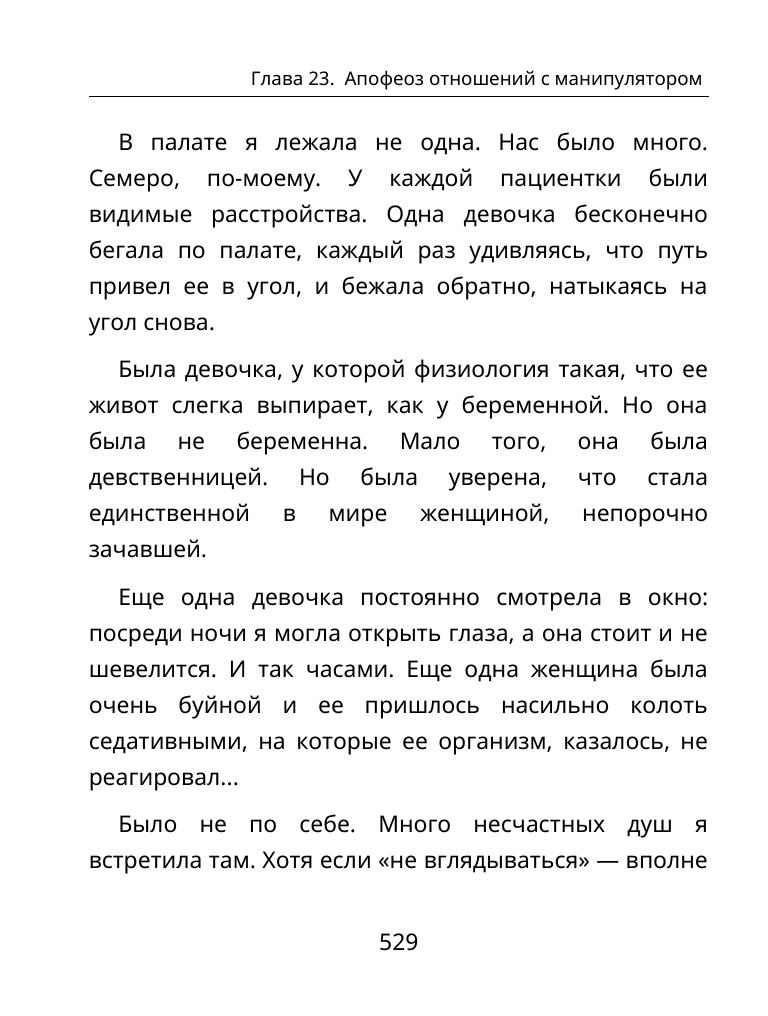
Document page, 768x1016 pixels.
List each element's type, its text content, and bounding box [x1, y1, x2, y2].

text В палате я лежала не одна. Нас было много. Семеро, по-моему. У каждой пациентки были видимые расстройства. Одна девочка бесконечно бегала по палате, каждый раз удивляясь, что путь привел ее в угол, и бежала обратно, натыкаясь на угол снова. [88, 126, 709, 337]
text Была девочка, у которой физиология такая, что ее живот слегка выпирает, как у беременной. Но она была не беременна. Мало того, она была девственницей. Но была уверена, что стала единственной в мире женщиной, непорочно зачавшей. [88, 353, 709, 564]
text Было не по себе. Много несчастных душ я встретила там. Хотя если «не вглядываться» — вполне [88, 808, 709, 875]
text Еще одна девочка постоянно смотрела в окно: посреди ночи я могла открыть глаза, а она стоит и не шевелится. И так часами. Еще одна женщина была очень буйной и ее пришлось насильно колоть седативными, на которые ее организм, казалось, не реагировал... [88, 581, 709, 792]
